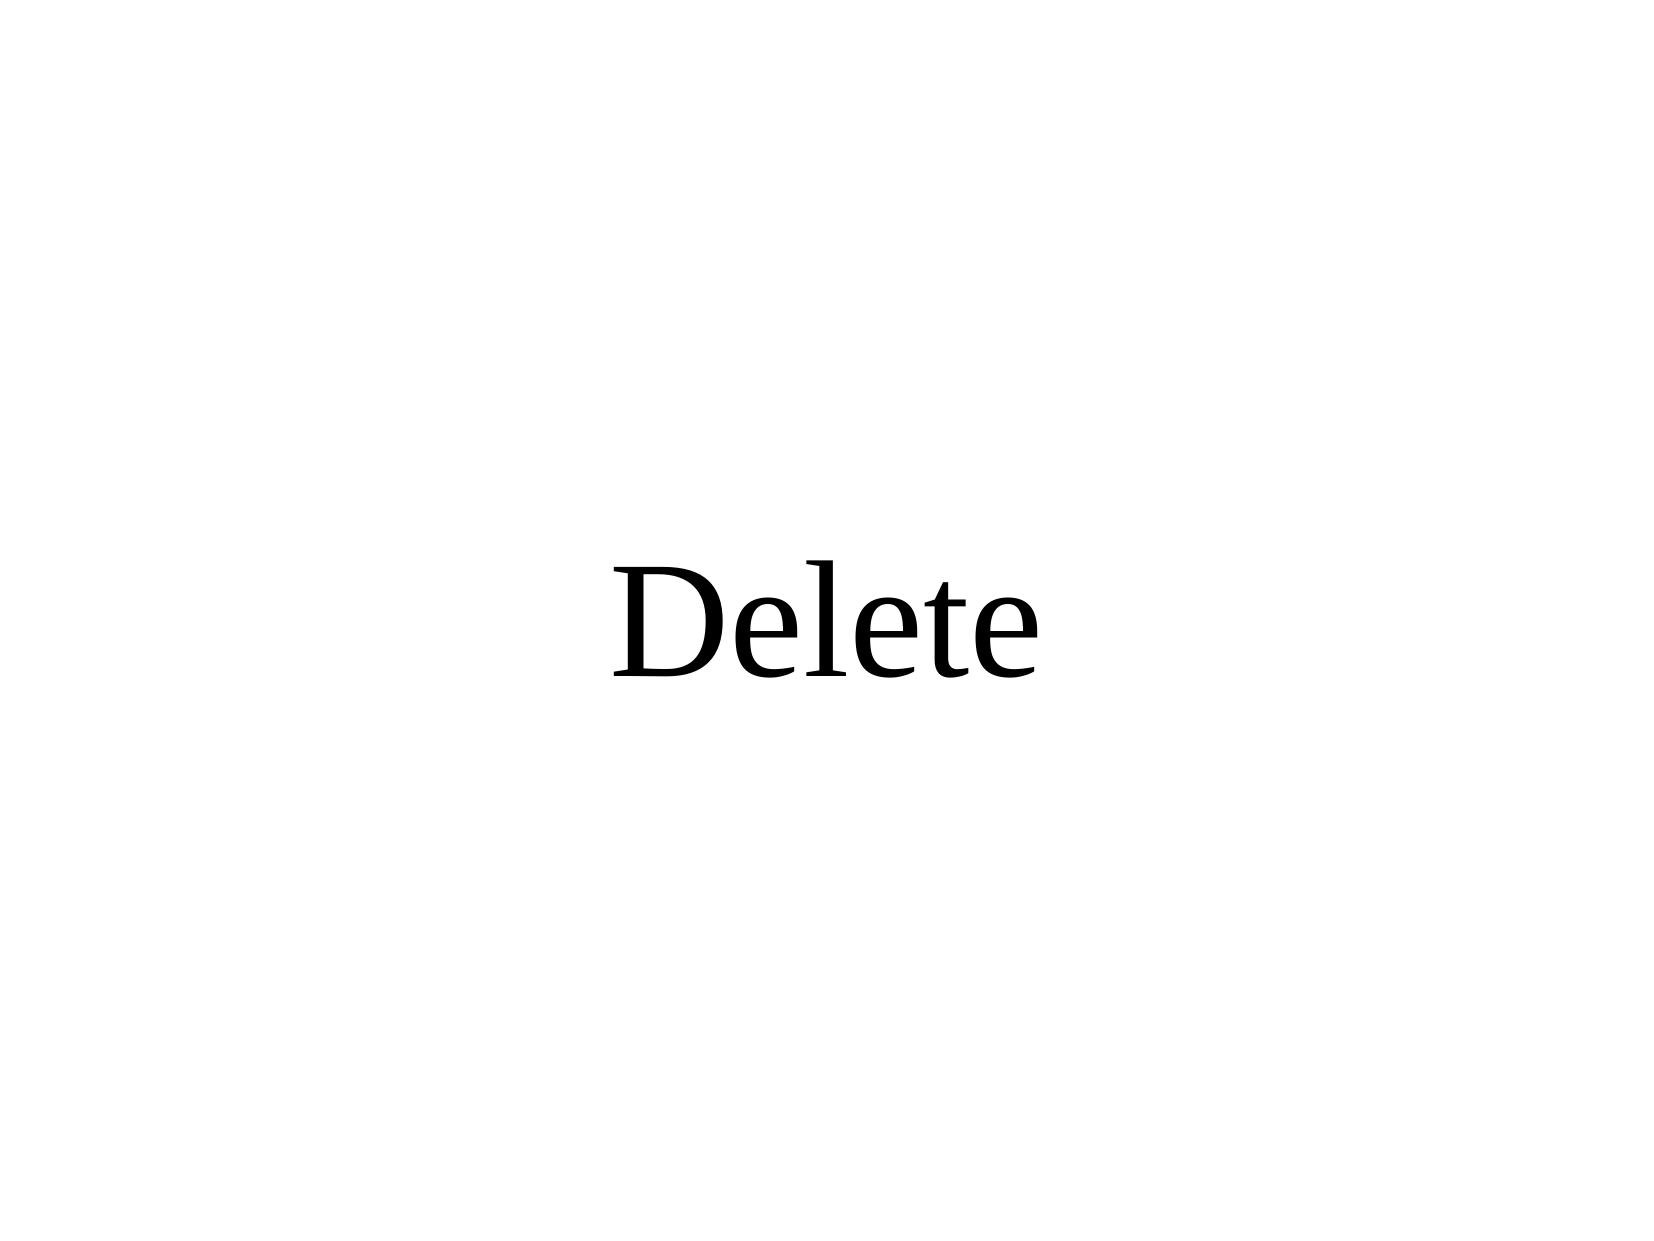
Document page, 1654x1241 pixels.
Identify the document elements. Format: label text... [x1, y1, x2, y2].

title Delete [0, 516, 1654, 724]
